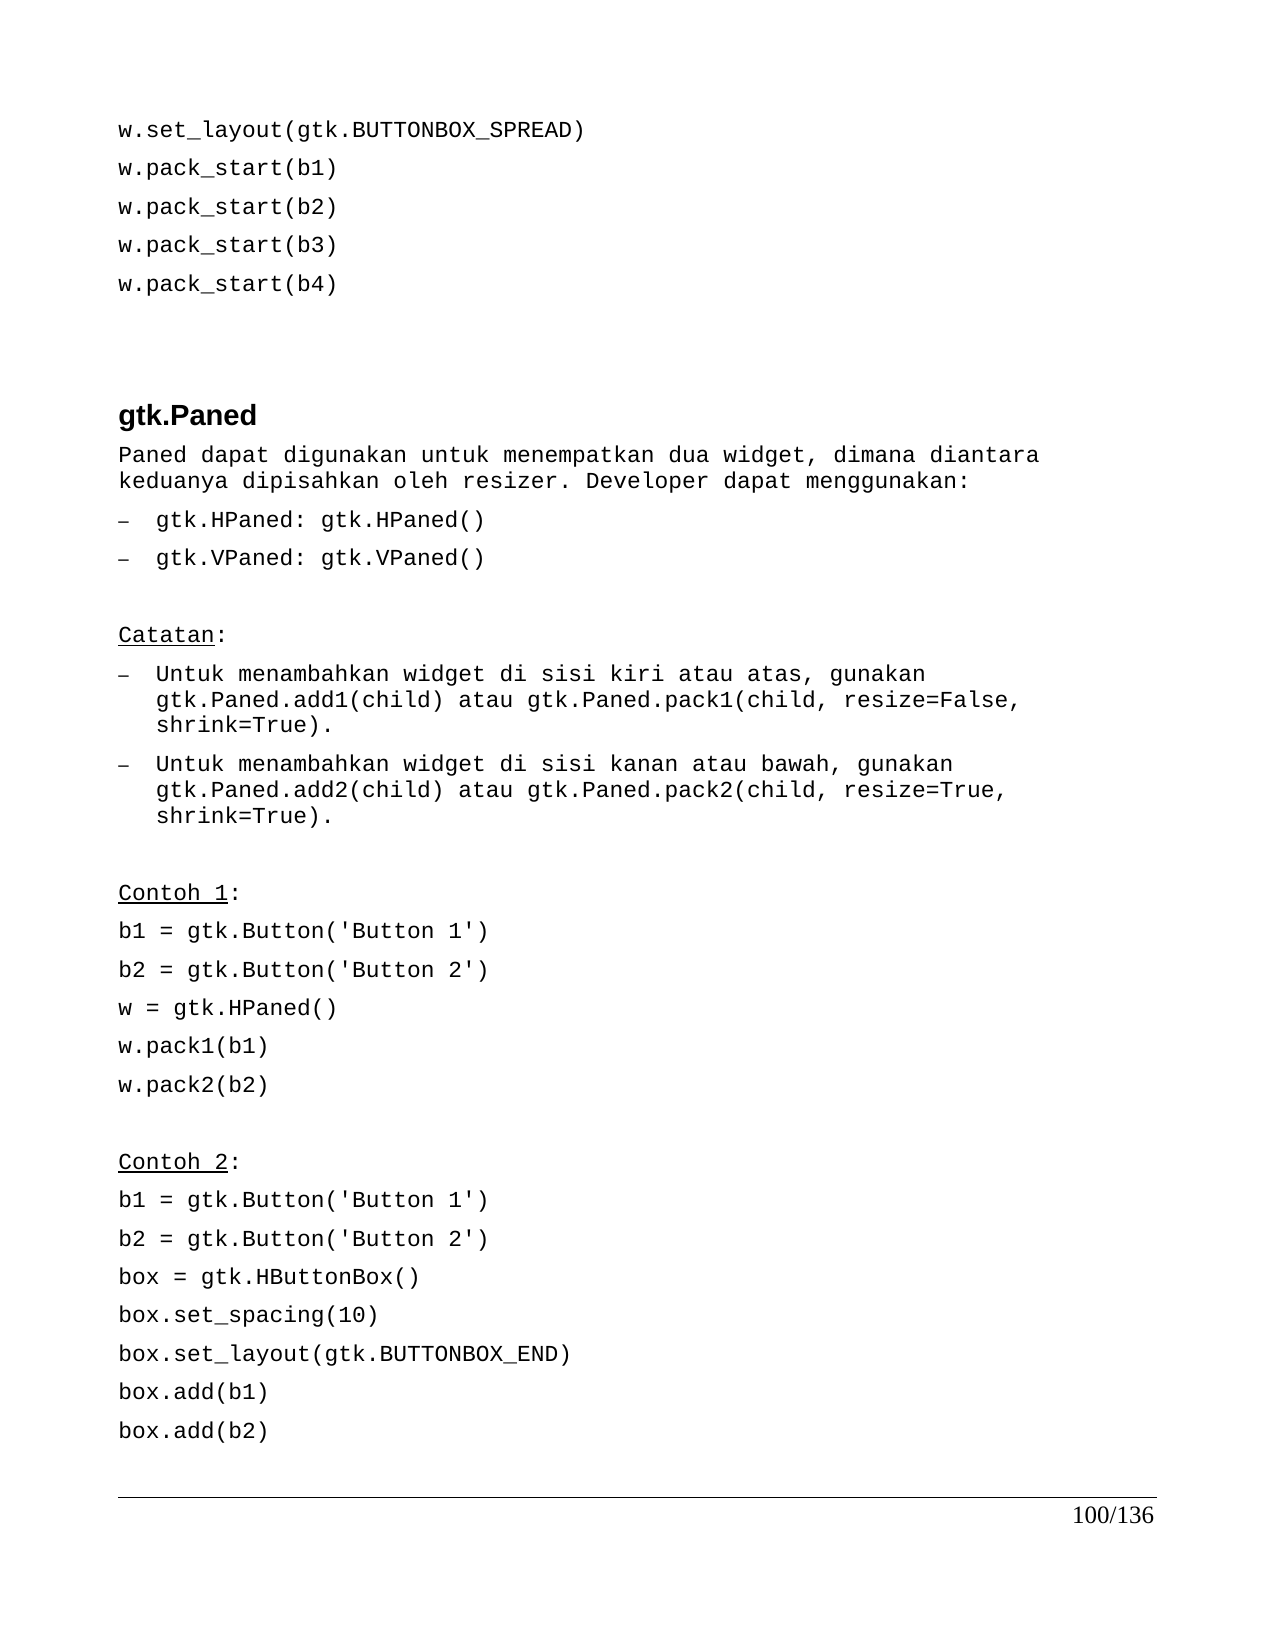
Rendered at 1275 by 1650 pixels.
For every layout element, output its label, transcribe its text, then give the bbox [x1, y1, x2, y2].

text b1 = gtk.Button('Button 1') [118, 1188, 1157, 1214]
list Untuk menambahkan widget di sisi kanan atau bawah, gunakan gtk.Paned.add2(child) atau gtk.Paned.pack2(child, resize=True, shrink=True). [118, 752, 1157, 830]
text b2 = gtk.Button('Button 2') [118, 958, 1157, 984]
text w.pack2(b2) [118, 1073, 1157, 1099]
text box.set_spacing(10) [118, 1304, 1157, 1330]
text Catatan: [118, 623, 1157, 649]
text box.set_layout(gtk.BUTTONBOX_END) [118, 1342, 1157, 1368]
list Untuk menambahkan widget di sisi kiri atau atas, gunakan gtk.Paned.add1(child) atau gtk.Paned.pack1(child, resize=False, shrink=True). [118, 662, 1157, 740]
text w.pack1(b1) [118, 1035, 1157, 1061]
text b2 = gtk.Button('Button 2') [118, 1227, 1157, 1253]
text box = gtk.HButtonBox() [118, 1265, 1157, 1291]
list gtk.HPaned: gtk.HPaned() [118, 508, 1157, 534]
text w.set_layout(gtk.BUTTONBOX_SPREAD) [118, 118, 1157, 144]
list gtk.VPaned: gtk.VPaned() [118, 547, 1157, 573]
text w.pack_start(b2) [118, 195, 1157, 221]
text box.add(b1) [118, 1381, 1157, 1407]
text b1 = gtk.Button('Button 1') [118, 919, 1157, 945]
text Contoh 2: [118, 1150, 1157, 1176]
text w.pack_start(b1) [118, 157, 1157, 182]
text w.pack_start(b3) [118, 233, 1157, 259]
text w.pack_start(b4) [118, 272, 1157, 298]
text box.add(b2) [118, 1419, 1157, 1445]
text w = gtk.HPaned() [118, 996, 1157, 1022]
subtitle gtk.Paned [118, 398, 1157, 431]
text Contoh 1: [118, 881, 1157, 907]
text Paned dapat digunakan untuk menempatkan dua widget, dimana diantara keduanya dipisahkan oleh resizer. Developer dapat menggunakan: [118, 444, 1157, 496]
